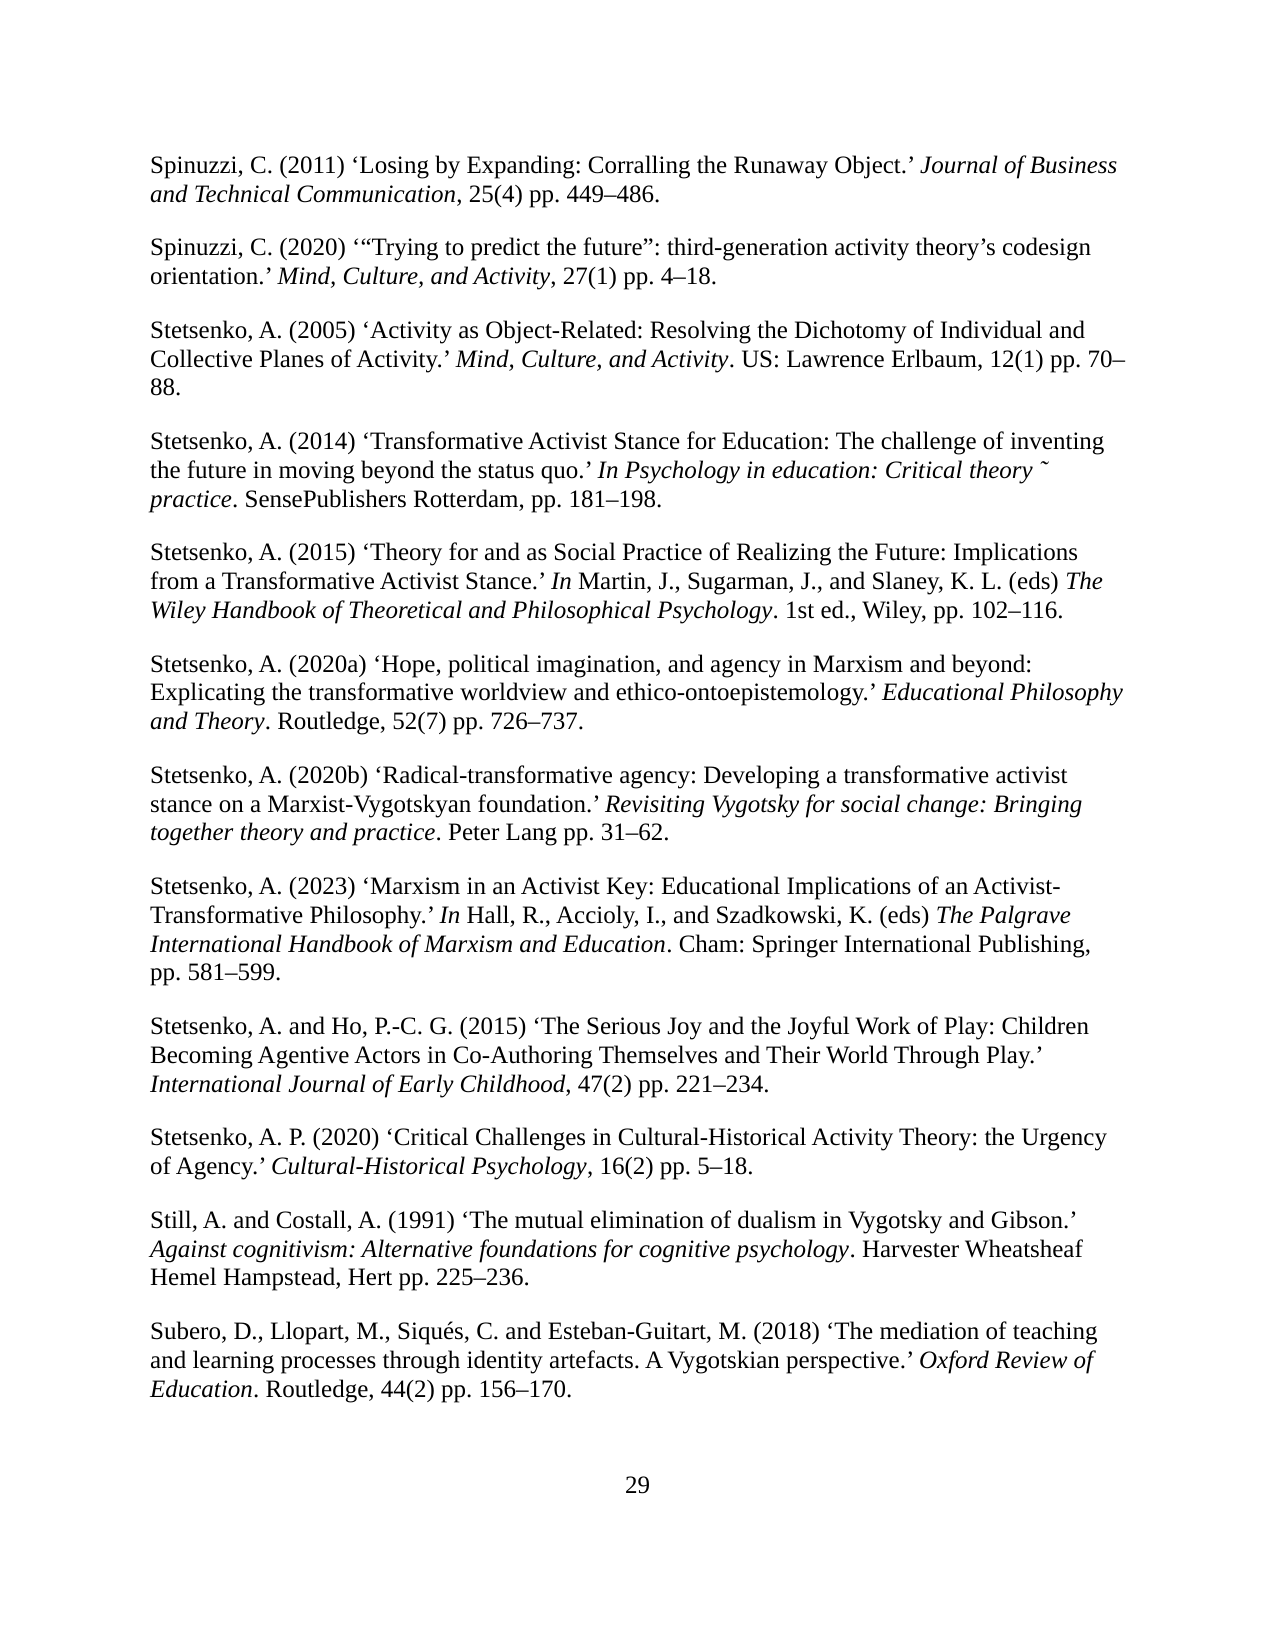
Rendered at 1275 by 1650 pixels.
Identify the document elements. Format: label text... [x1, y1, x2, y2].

text Stetsenko, A. (2015) ‘Theory for and as Social Practice of Realizing the Future: Implications from a Transformative Activist Stance.’ In Martin, J., Sugarman, J., and Slaney, K. L. (eds) The Wiley Handbook of Theoretical and Philosophical Psychology. 1st ed., Wiley, pp. 102–116. [150, 537, 1125, 624]
text Still, A. and Costall, A. (1991) ‘The mutual elimination of dualism in Vygotsky and Gibson.’ Against cognitivism: Alternative foundations for cognitive psychology. Harvester Wheatsheaf Hemel Hampstead, Hert pp. 225–236. [150, 1205, 1125, 1291]
text Stetsenko, A. (2020b) ‘Radical-transformative agency: Developing a transformative activist stance on a Marxist-Vygotskyan foundation.’ Revisiting Vygotsky for social change: Bringing together theory and practice. Peter Lang pp. 31–62. [150, 760, 1125, 846]
text Subero, D., Llopart, M., Siqués, C. and Esteban-Guitart, M. (2018) ‘The mediation of teaching and learning processes through identity artefacts. A Vygotskian perspective.’ Oxford Review of Education. Routledge, 44(2) pp. 156–170. [150, 1316, 1125, 1402]
text Stetsenko, A. (2005) ‘Activity as Object-Related: Resolving the Dichotomy of Individual and Collective Planes of Activity.’ Mind, Culture, and Activity. US: Lawrence Erlbaum, 12(1) pp. 70–88. [150, 315, 1125, 401]
text Stetsenko, A. (2014) ‘Transformative Activist Stance for Education: The challenge of inventing the future in moving beyond the status quo.’ In Psychology in education: Critical theory ̃ practice. SensePublishers Rotterdam, pp. 181–198. [150, 426, 1125, 512]
text Spinuzzi, C. (2011) ‘Losing by Expanding: Corralling the Runaway Object.’ Journal of Business and Technical Communication, 25(4) pp. 449–486. [150, 150, 1125, 207]
text Stetsenko, A. (2023) ‘Marxism in an Activist Key: Educational Implications of an Activist-Transformative Philosophy.’ In Hall, R., Accioly, I., and Szadkowski, K. (eds) The Palgrave International Handbook of Marxism and Education. Cham: Springer International Publishing, pp. 581–599. [150, 871, 1125, 986]
text Stetsenko, A. P. (2020) ‘Critical Challenges in Cultural-Historical Activity Theory: the Urgency of Agency.’ Cultural-Historical Psychology, 16(2) pp. 5–18. [150, 1122, 1125, 1180]
text Stetsenko, A. (2020a) ‘Hope, political imagination, and agency in Marxism and beyond: Explicating the transformative worldview and ethico-ontoepistemology.’ Educational Philosophy and Theory. Routledge, 52(7) pp. 726–737. [150, 649, 1125, 735]
text Spinuzzi, C. (2020) ‘“Trying to predict the future”: third-generation activity theory’s codesign orientation.’ Mind, Culture, and Activity, 27(1) pp. 4–18. [150, 232, 1125, 290]
text Stetsenko, A. and Ho, P.-C. G. (2015) ‘The Serious Joy and the Joyful Work of Play: Children Becoming Agentive Actors in Co-Authoring Themselves and Their World Through Play.’ International Journal of Early Childhood, 47(2) pp. 221–234. [150, 1011, 1125, 1097]
